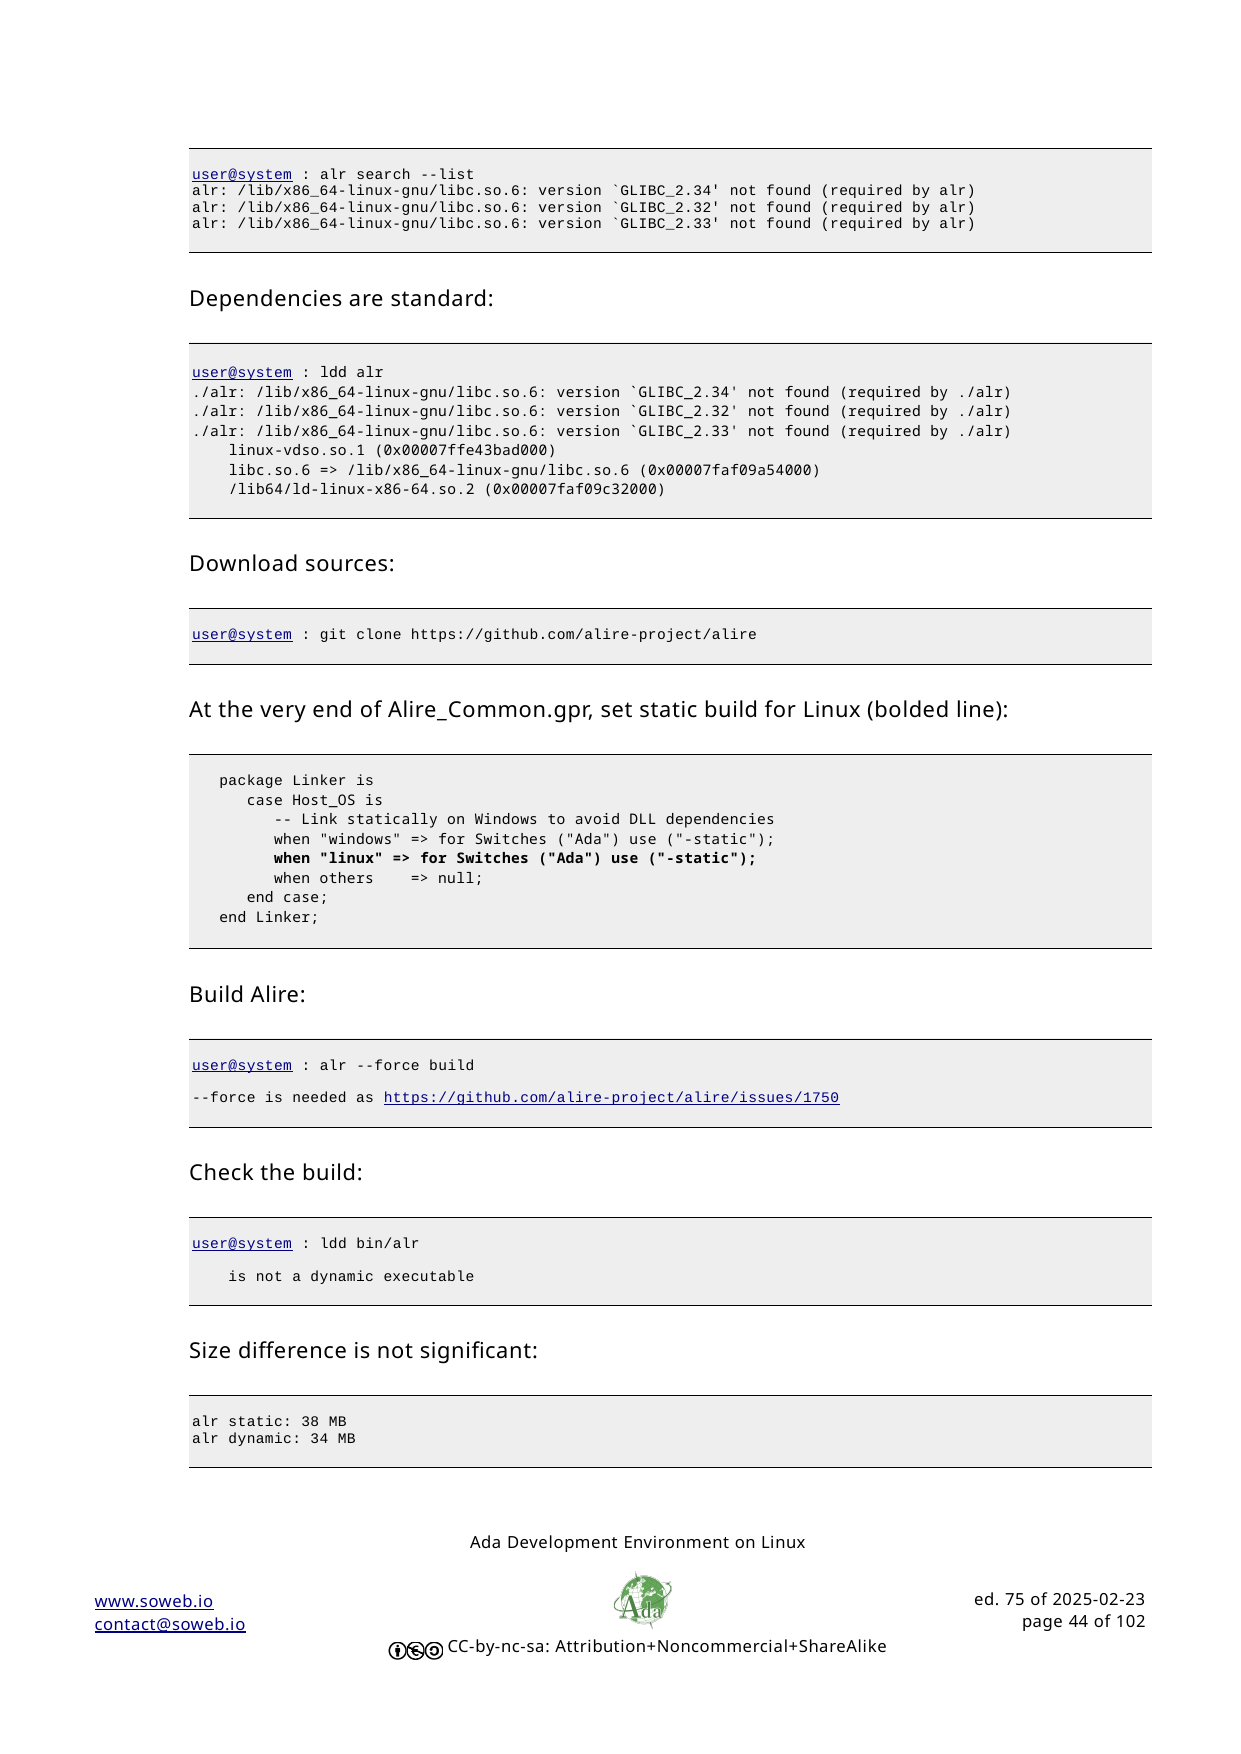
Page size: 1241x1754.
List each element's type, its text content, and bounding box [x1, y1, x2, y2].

list case Host_OS is [189, 787, 1152, 806]
list user@system : alr search --list alr: /lib/x86_64-linux-gnu/libc.so.6: version `GLIBC_2.34' not found (required by alr) alr: /lib/x86_64-linux-gnu/libc.so.6: version `GLIBC_2.32' not found (required by alr) alr: /lib/x86_64-linux-gnu/libc.so.6: version `GLIBC_2.33' not found (required by alr) [189, 149, 1152, 252]
list when "linux" => for Switches ("Ada") use ("-static"); [189, 845, 1152, 864]
text At the very end of Alire_Common.gpr, set static build for Linux (bolded line): [189, 694, 1152, 724]
text Size difference is not significant: [189, 1335, 1152, 1395]
list package Linker is [189, 755, 1152, 787]
text Dependencies are standard: [189, 282, 1152, 342]
list -- Link statically on Windows to avoid DLL dependencies [189, 806, 1152, 826]
list user@system : ldd bin/alr is not a dynamic executable [189, 1218, 1152, 1305]
text Build Alire: [189, 978, 1152, 1008]
list end Linker; [189, 903, 1152, 948]
list when "windows" => for Switches ("Ada") use ("-static"); [189, 826, 1152, 845]
picture [613, 1571, 672, 1630]
list alr dynamic: 34 MB [189, 1428, 1152, 1467]
list when others => null; [189, 864, 1152, 884]
text Download sources: [189, 548, 1152, 578]
list alr static: 38 MB [189, 1396, 1152, 1428]
list user@system : alr --force build --force is needed as https://github.com/alire-project/alire/issues/1750 [189, 1040, 1152, 1127]
text Check the build: [189, 1157, 1152, 1187]
picture [388, 1642, 443, 1660]
list user@system : ldd alr ./alr: /lib/x86_64-linux-gnu/libc.so.6: version `GLIBC_2.34' not found (required by ./alr) ./alr: /lib/x86_64-linux-gnu/libc.so.6: version `GLIBC_2.32' not found (required by ./alr) ./alr: /lib/x86_64-linux-gnu/libc.so.6: version `GLIBC_2.33' not found (required by ./alr) linux-vdso.so.1 (0x00007ffe43bad000) libc.so.6 => /lib/x86_64-linux-gnu/libc.so.6 (0x00007faf09a54000) /lib64/ld-linux-x86-64.so.2 (0x00007faf09c32000) [189, 344, 1152, 518]
list end case; [189, 884, 1152, 903]
list user@system : git clone https://github.com/alire-project/alire [189, 609, 1152, 664]
